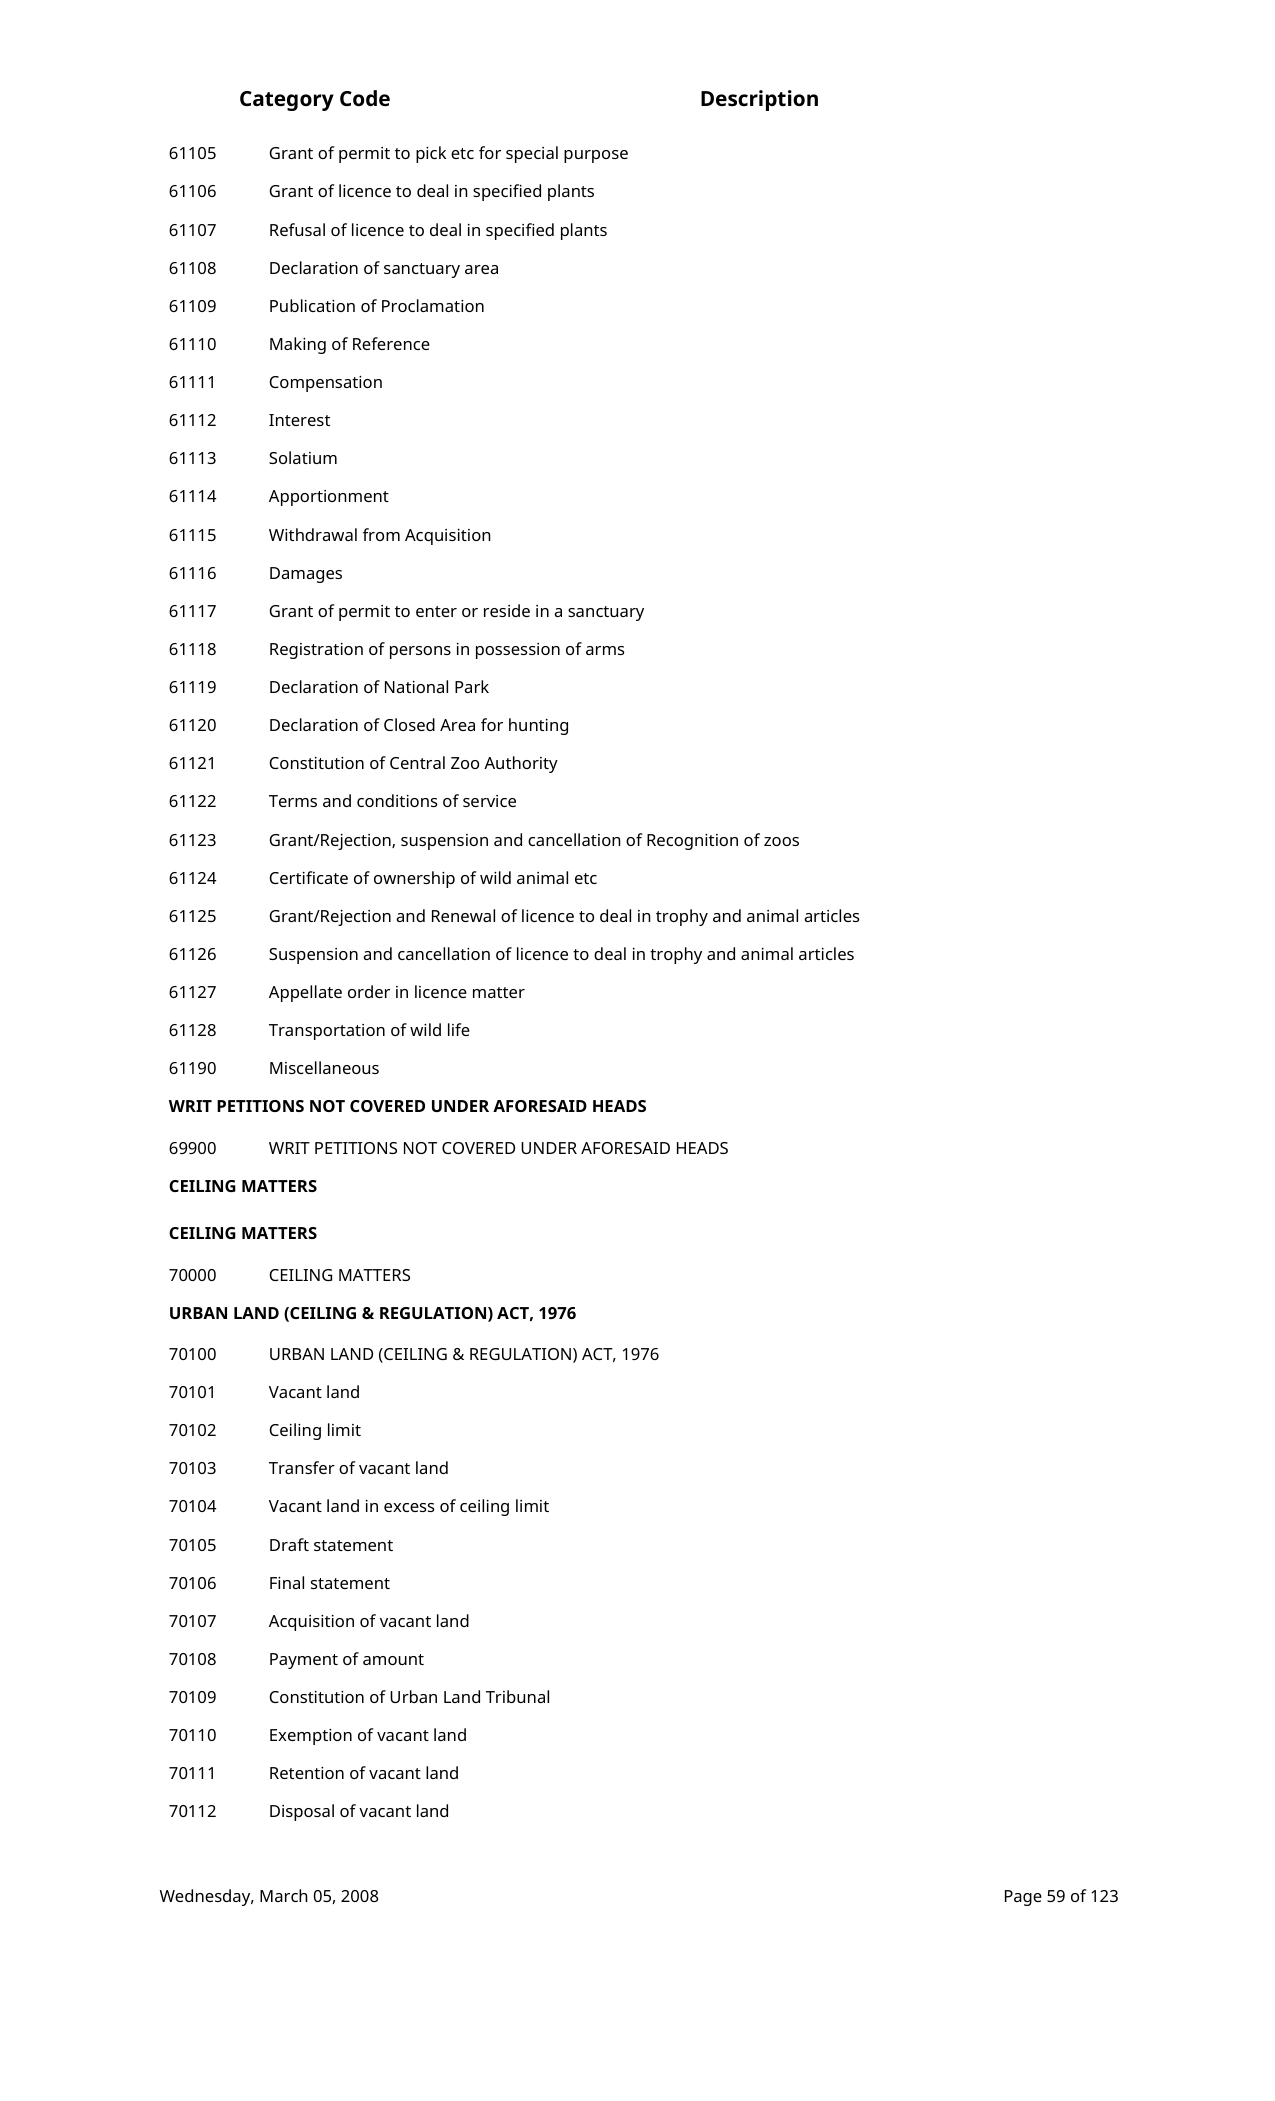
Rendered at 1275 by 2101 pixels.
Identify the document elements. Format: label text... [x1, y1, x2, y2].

text 70105 Draft statement [150, 1532, 1200, 1556]
text 61126 Suspension and cancellation of licence to deal in trophy and animal articles [150, 942, 1200, 965]
text 61190 Miscellaneous [150, 1056, 1200, 1080]
text 61122 Terms and conditions of service [150, 789, 1200, 813]
text 70101 Vacant land [150, 1380, 1200, 1403]
text 61105 Grant of permit to pick etc for special purpose [150, 141, 1200, 165]
text WRIT PETITIONS NOT COVERED UNDER AFORESAID HEADS [150, 1094, 1200, 1118]
text 61109 Publication of Proclamation [150, 293, 1200, 317]
text 70109 Constitution of Urban Land Tribunal [150, 1685, 1200, 1708]
text 61120 Declaration of Closed Area for hunting [150, 713, 1200, 737]
text 61125 Grant/Rejection and Renewal of licence to deal in trophy and animal articles [150, 903, 1200, 927]
text 70000 CEILING MATTERS [150, 1262, 1200, 1286]
text 61110 Making of Reference [150, 332, 1200, 355]
text URBAN LAND (CEILING & REGULATION) ACT, 1976 [150, 1300, 1200, 1324]
text 69900 WRIT PETITIONS NOT COVERED UNDER AFORESAID HEADS [150, 1135, 1200, 1159]
text 61115 Withdrawal from Acquisition [150, 522, 1200, 546]
text 70111 Retention of vacant land [150, 1761, 1200, 1785]
text Category Code Description [150, 84, 1200, 113]
text 70104 Vacant land in excess of ceiling limit [150, 1494, 1200, 1518]
text 70106 Final statement [150, 1570, 1200, 1594]
text Wednesday, March 05, 2008 Page 59 of 123 [150, 1884, 1200, 1908]
text CEILING MATTERS [150, 1221, 1200, 1245]
text 61112 Interest [150, 408, 1200, 432]
text 70107 Acquisition of vacant land [150, 1608, 1200, 1632]
text 61117 Grant of permit to enter or reside in a sanctuary [150, 598, 1200, 622]
text 70110 Exemption of vacant land [150, 1723, 1200, 1747]
text 61118 Registration of persons in possession of arms [150, 637, 1200, 660]
text 61127 Appellate order in licence matter [150, 980, 1200, 1003]
text 61106 Grant of licence to deal in specified plants [150, 179, 1200, 203]
text 61123 Grant/Rejection, suspension and cancellation of Recognition of zoos [150, 827, 1200, 851]
text 70102 Ceiling limit [150, 1418, 1200, 1442]
text 61124 Certificate of ownership of wild animal etc [150, 865, 1200, 889]
text 70112 Disposal of vacant land [150, 1799, 1200, 1823]
text 61128 Transportation of wild life [150, 1018, 1200, 1042]
text 61108 Declaration of sanctuary area [150, 255, 1200, 279]
text 70108 Payment of amount [150, 1647, 1200, 1670]
text 70100 URBAN LAND (CEILING & REGULATION) ACT, 1976 [150, 1342, 1200, 1365]
text 61113 Solatium [150, 446, 1200, 470]
text 61107 Refusal of licence to deal in specified plants [150, 217, 1200, 241]
text 61111 Compensation [150, 370, 1200, 393]
text 61119 Declaration of National Park [150, 675, 1200, 698]
text 70103 Transfer of vacant land [150, 1456, 1200, 1480]
text 61121 Constitution of Central Zoo Authority [150, 751, 1200, 775]
text 61116 Damages [150, 560, 1200, 584]
text CEILING MATTERS [150, 1173, 1200, 1197]
text 61114 Apportionment [150, 484, 1200, 508]
